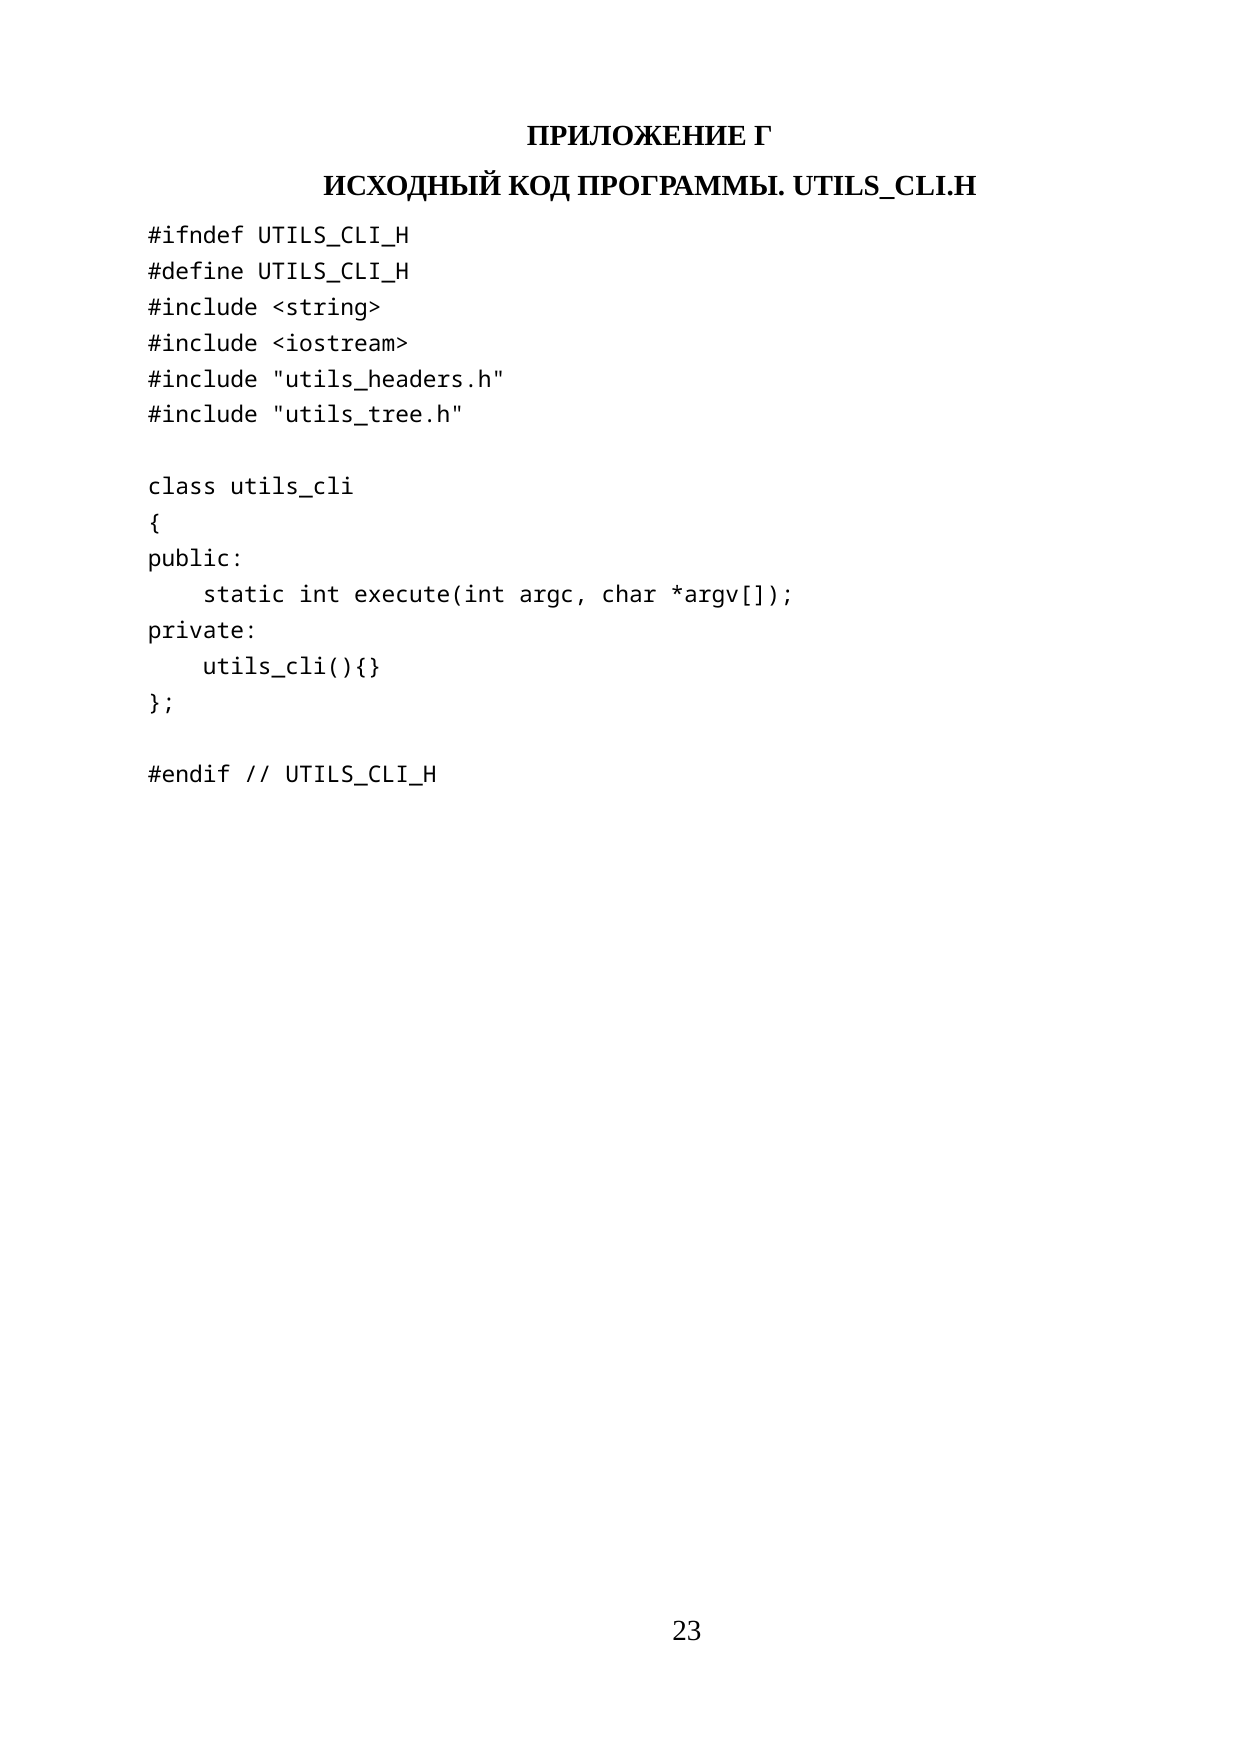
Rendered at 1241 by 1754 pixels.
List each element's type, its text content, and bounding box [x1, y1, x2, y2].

text #include "utils_tree.h" [148, 398, 1152, 430]
text public: [148, 542, 1152, 573]
text #include <string> [148, 291, 1152, 322]
text #endif // UTILS_CLI_H [148, 758, 1152, 789]
text { [148, 506, 1152, 537]
text utils_cli(){} [148, 650, 1152, 681]
text static int execute(int argc, char *argv[]); [148, 578, 1152, 609]
text class utils_cli [148, 470, 1152, 502]
text }; [148, 686, 1152, 717]
text #include <iostream> [148, 327, 1152, 358]
text #ifndef UTILS_CLI_H [148, 219, 1152, 250]
text private: [148, 614, 1152, 645]
subtitle приложение г исходный код программы. utils_cli.h [148, 118, 1152, 202]
text #include "utils_headers.h" [148, 362, 1152, 394]
text #define UTILS_CLI_H [148, 255, 1152, 286]
